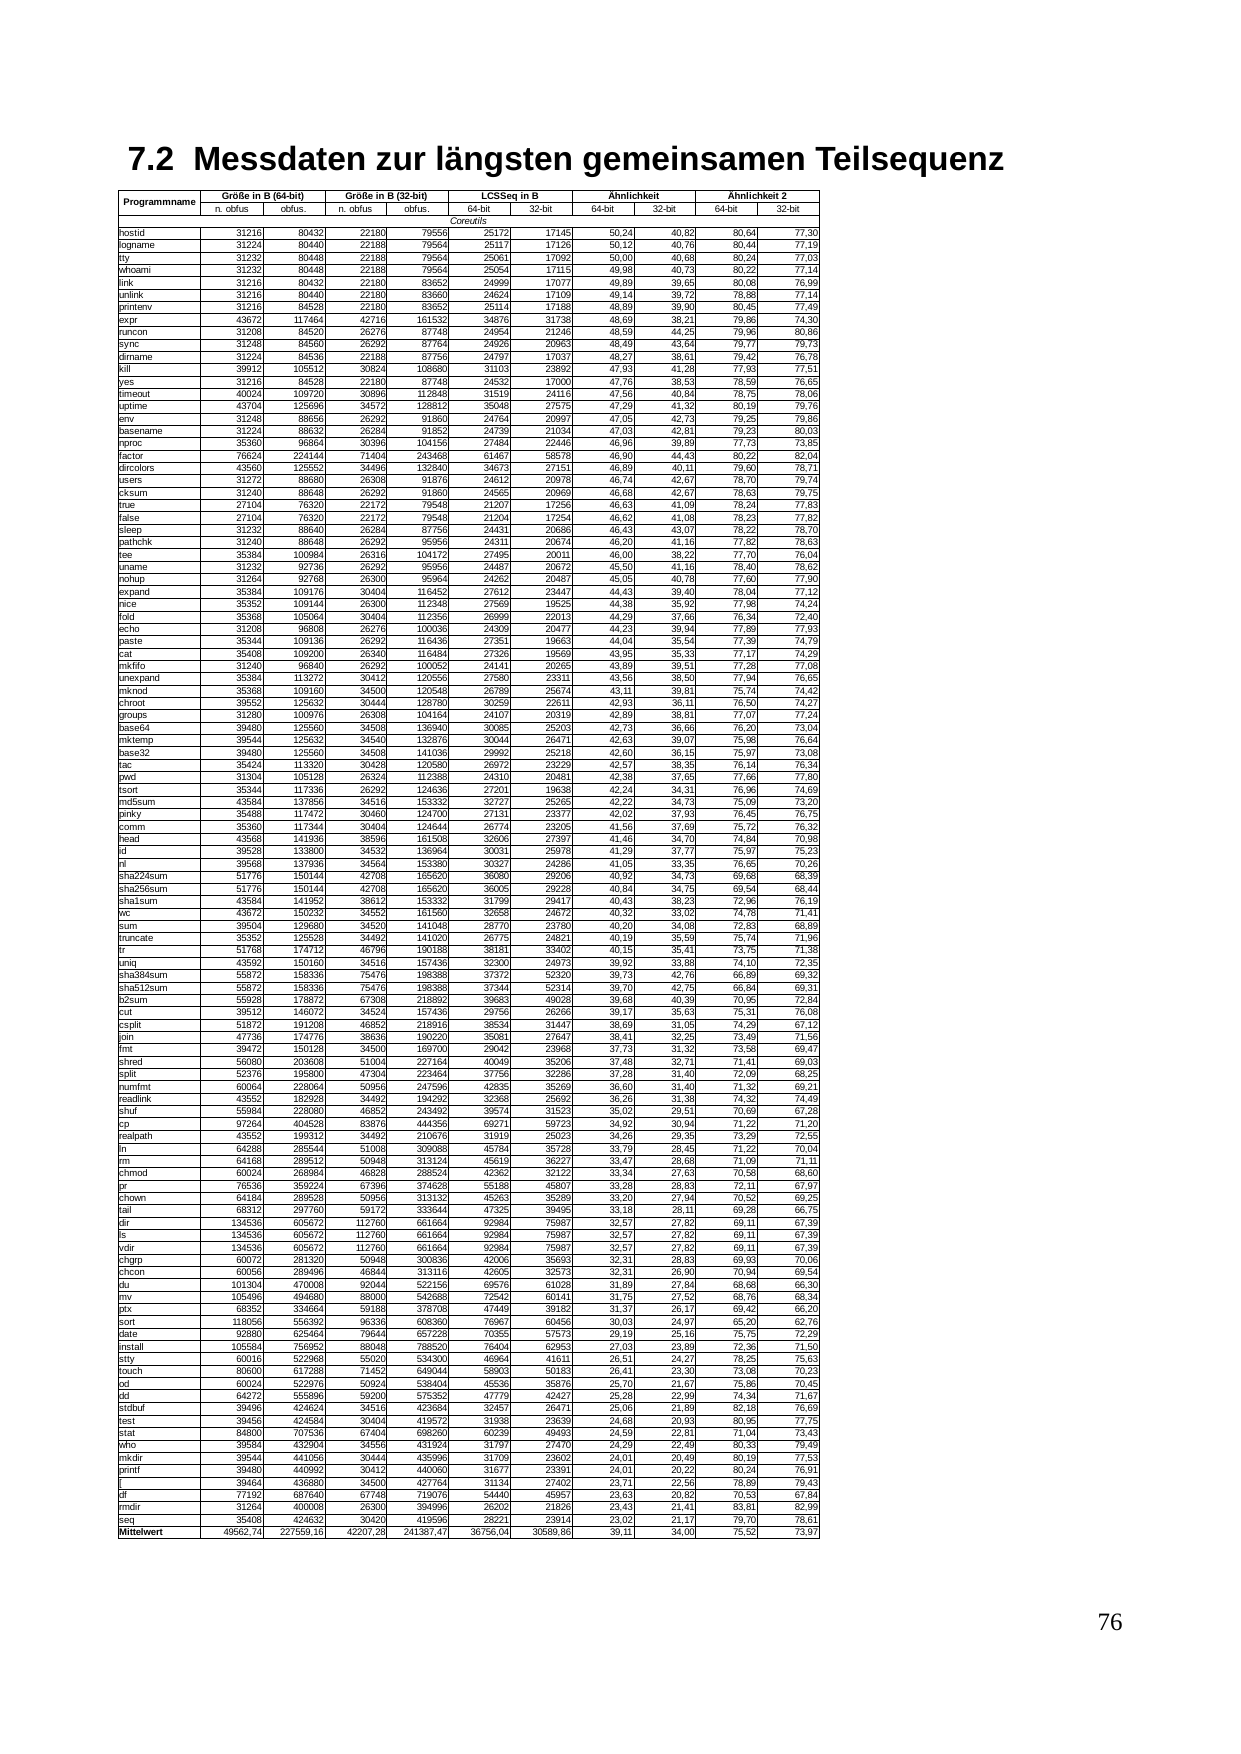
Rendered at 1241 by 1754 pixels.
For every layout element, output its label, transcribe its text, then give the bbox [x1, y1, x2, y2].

subtitle Messdaten zur längsten gemeinsamen Teilsequenz [118, 139, 1122, 178]
